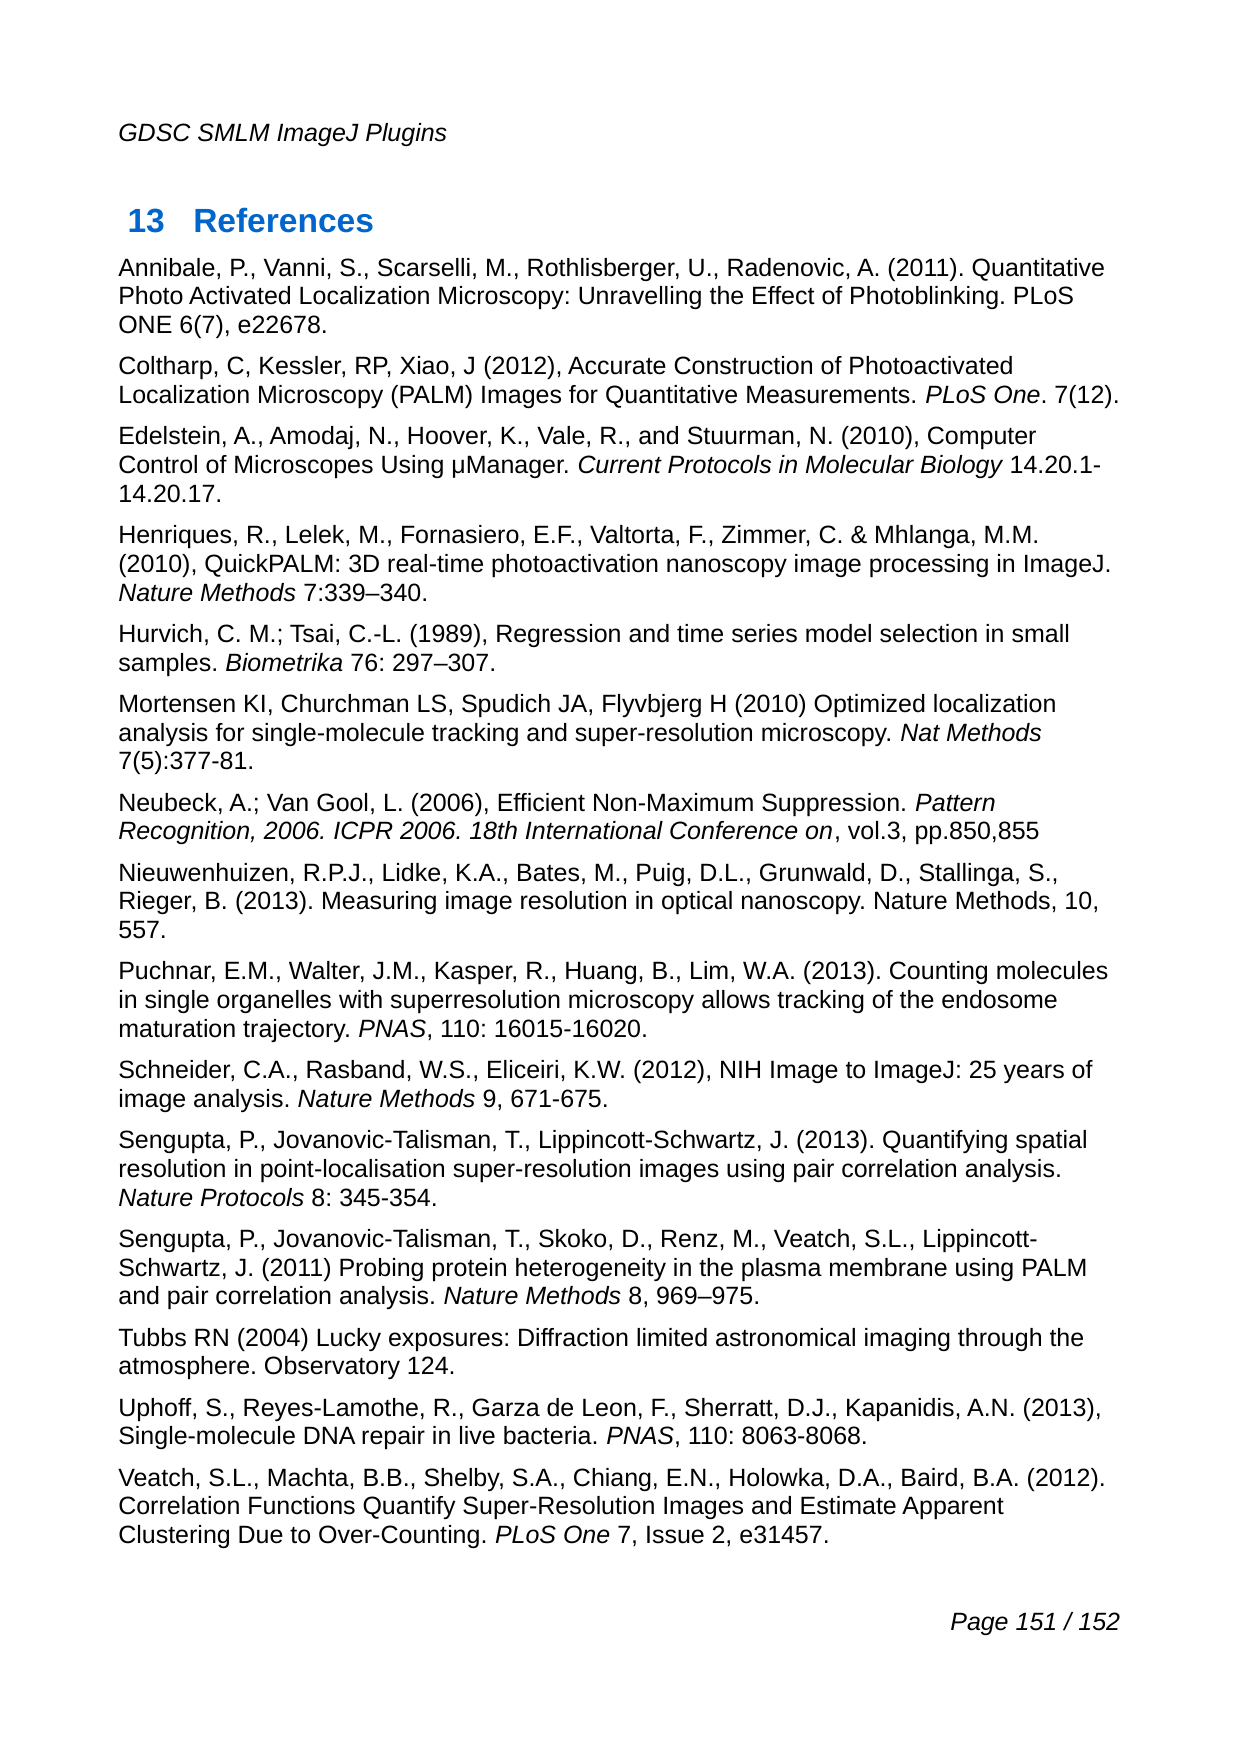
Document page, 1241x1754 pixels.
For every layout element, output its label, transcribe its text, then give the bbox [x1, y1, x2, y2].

text Neubeck, A.; Van Gool, L. (2006), Efficient Non-Maximum Suppression. Pattern Recognition, 2006. ICPR 2006. 18th International Conference on, vol.3, pp.850,855 [118, 787, 1122, 845]
text Veatch, S.L., Machta, B.B., Shelby, S.A., Chiang, E.N., Holowka, D.A., Baird, B.A. (2012). Correlation Functions Quantify Super-Resolution Images and Estimate Apparent Clustering Due to Over-Counting. PLoS One 7, Issue 2, e31457. [118, 1462, 1122, 1549]
text Nieuwenhuizen, R.P.J., Lidke, K.A., Bates, M., Puig, D.L., Grunwald, D., Stallinga, S., Rieger, B. (2013). Measuring image resolution in optical nanoscopy. Nature Methods, 10, 557. [118, 857, 1122, 944]
text Mortensen KI, Churchman LS, Spudich JA, Flyvbjerg H (2010) Optimized localization analysis for single-molecule tracking and super-resolution microscopy. Nat Methods 7(5):377-81. [118, 689, 1122, 775]
text Henriques, R., Lelek, M., Fornasiero, E.F., Valtorta, F., Zimmer, C. & Mhlanga, M.M. (2010), QuickPALM: 3D real-time photoactivation nanoscopy image processing in ImageJ. Nature Methods 7:339–340. [118, 520, 1122, 606]
text Hurvich, C. M.; Tsai, C.-L. (1989), Regression and time series model selection in small samples. Biometrika 76: 297–307. [118, 619, 1122, 676]
text Tubbs RN (2004) Lucky exposures: Diffraction limited astronomical imaging through the atmosphere. Observatory 124. [118, 1322, 1122, 1380]
text Uphoff, S., Reyes-Lamothe, R., Garza de Leon, F., Sherratt, D.J., Kapanidis, A.N. (2013), Single-molecule DNA repair in live bacteria. PNAS, 110: 8063-8068. [118, 1392, 1122, 1450]
text Edelstein, A., Amodaj, N., Hoover, K., Vale, R., and Stuurman, N. (2010), Computer Control of Microscopes Using μManager. Current Protocols in Molecular Biology 14.20.1-14.20.17. [118, 421, 1122, 507]
text Sengupta, P., Jovanovic-Talisman, T., Skoko, D., Renz, M., Veatch, S.L., Lippincott-Schwartz, J. (2011) Probing protein heterogeneity in the plasma membrane using PALM and pair correlation analysis. Nature Methods 8, 969–975. [118, 1224, 1122, 1310]
text Sengupta, P., Jovanovic-Talisman, T., Lippincott-Schwartz, J. (2013). Quantifying spatial resolution in point-localisation super-resolution images using pair correlation analysis. Nature Protocols 8: 345-354. [118, 1125, 1122, 1211]
subtitle References [118, 201, 1122, 240]
text Puchnar, E.M., Walter, J.M., Kasper, R., Huang, B., Lim, W.A. (2013). Counting molecules in single organelles with superresolution microscopy allows tracking of the endosome maturation trajectory. PNAS, 110: 16015-16020. [118, 956, 1122, 1042]
text Schneider, C.A., Rasband, W.S., Eliceiri, K.W. (2012), NIH Image to ImageJ: 25 years of image analysis. Nature Methods 9, 671-675. [118, 1055, 1122, 1112]
text Coltharp, C, Kessler, RP, Xiao, J (2012), Accurate Construction of Photoactivated Localization Microscopy (PALM) Images for Quantitative Measurements. PLoS One. 7(12). [118, 351, 1122, 409]
text Annibale, P., Vanni, S., Scarselli, M., Rothlisberger, U., Radenovic, A. (2011). Quantitative Photo Activated Localization Microscopy: Unravelling the Effect of Photoblinking. PLoS ONE 6(7), e22678. [118, 252, 1122, 339]
